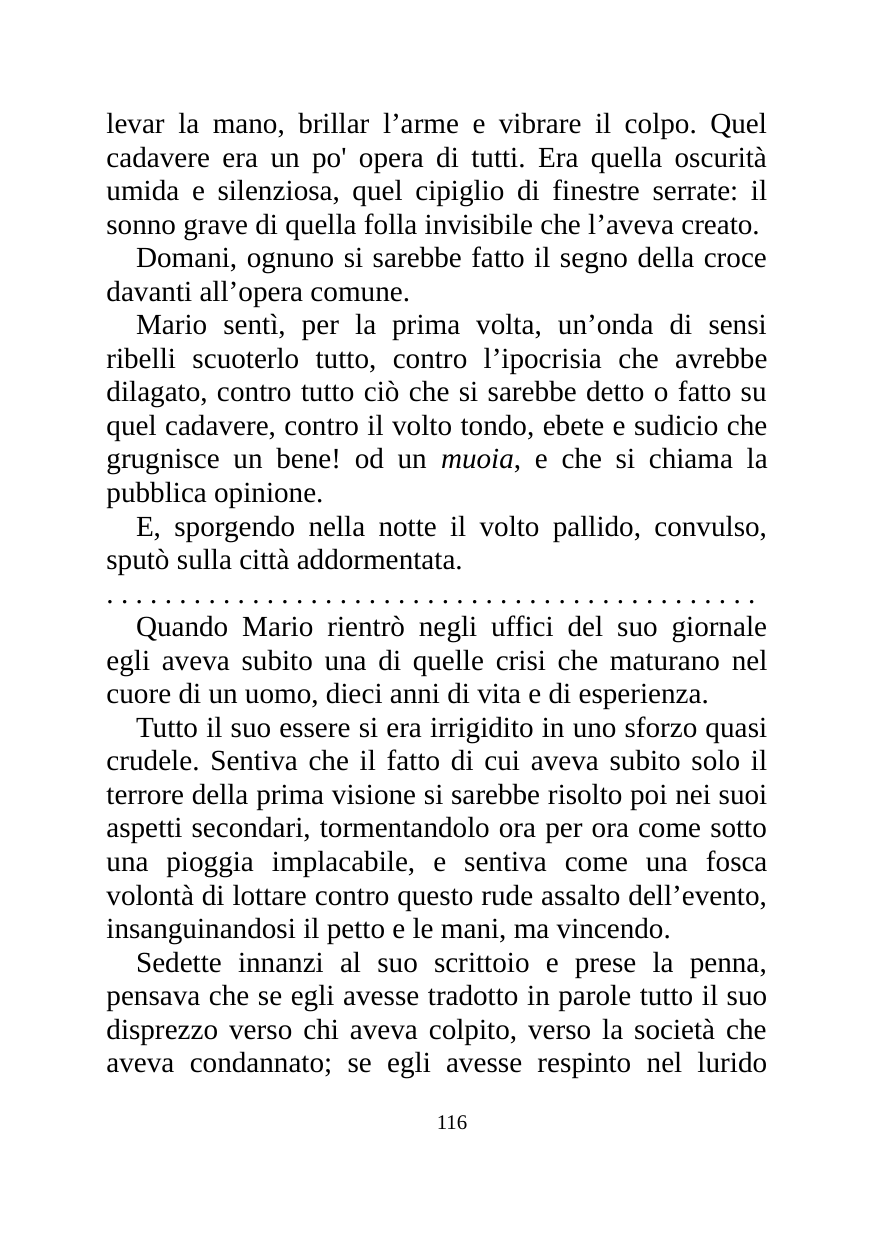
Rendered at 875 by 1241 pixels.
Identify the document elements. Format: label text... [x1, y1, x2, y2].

text levar la mano, brillar l’arme e vibrare il colpo. Quel cadavere era un po' opera di tutti. Era quella oscurità umida e silenziosa, quel cipiglio di finestre serrate: il sonno grave di quella folla invisibile che l’aveva creato. [106, 106, 768, 240]
text Quando Mario rientrò negli uffici del suo giornale egli aveva subito una di quelle crisi che maturano nel cuore di un uomo, dieci anni di vita e di esperienza. [106, 609, 768, 710]
text Domani, ognuno si sarebbe fatto il segno della croce davanti all’opera comune. [106, 240, 768, 307]
text E, sporgendo nella notte il volto pallido, convulso, sputò sulla città addormentata. [106, 509, 768, 576]
text Tutto il suo essere si era irrigidito in uno sforzo quasi crudele. Sentiva che il fatto di cui aveva subito solo il terrore della prima visione si sarebbe risolto poi nei suoi aspetti secondari, tormentandolo ora per ora come sotto una pioggia implacabile, e sentiva come una fosca volontà di lottare contro questo rude assalto dell’evento, insanguinandosi il petto e le mani, ma vincendo. [106, 710, 768, 945]
text . . . . . . . . . . . . . . . . . . . . . . . . . . . . . . . . . . . . . . . . . . . . . [106, 576, 768, 609]
text Mario sentì, per la prima volta, un’onda di sensi ribelli scuoterlo tutto, contro l’ipocrisia che avrebbe dilagato, contro tutto ciò che si sarebbe detto o fatto su quel cadavere, contro il volto tondo, ebete e sudicio che grugnisce un bene! od un muoia, e che si chiama la pubblica opinione. [106, 307, 768, 509]
text Sedette innanzi al suo scrittoio e prese la penna, pensava che se egli avesse tradotto in parole tutto il suo disprezzo verso chi aveva colpito, verso la società che aveva condannato; se egli avesse respinto nel lurido [106, 945, 768, 1079]
